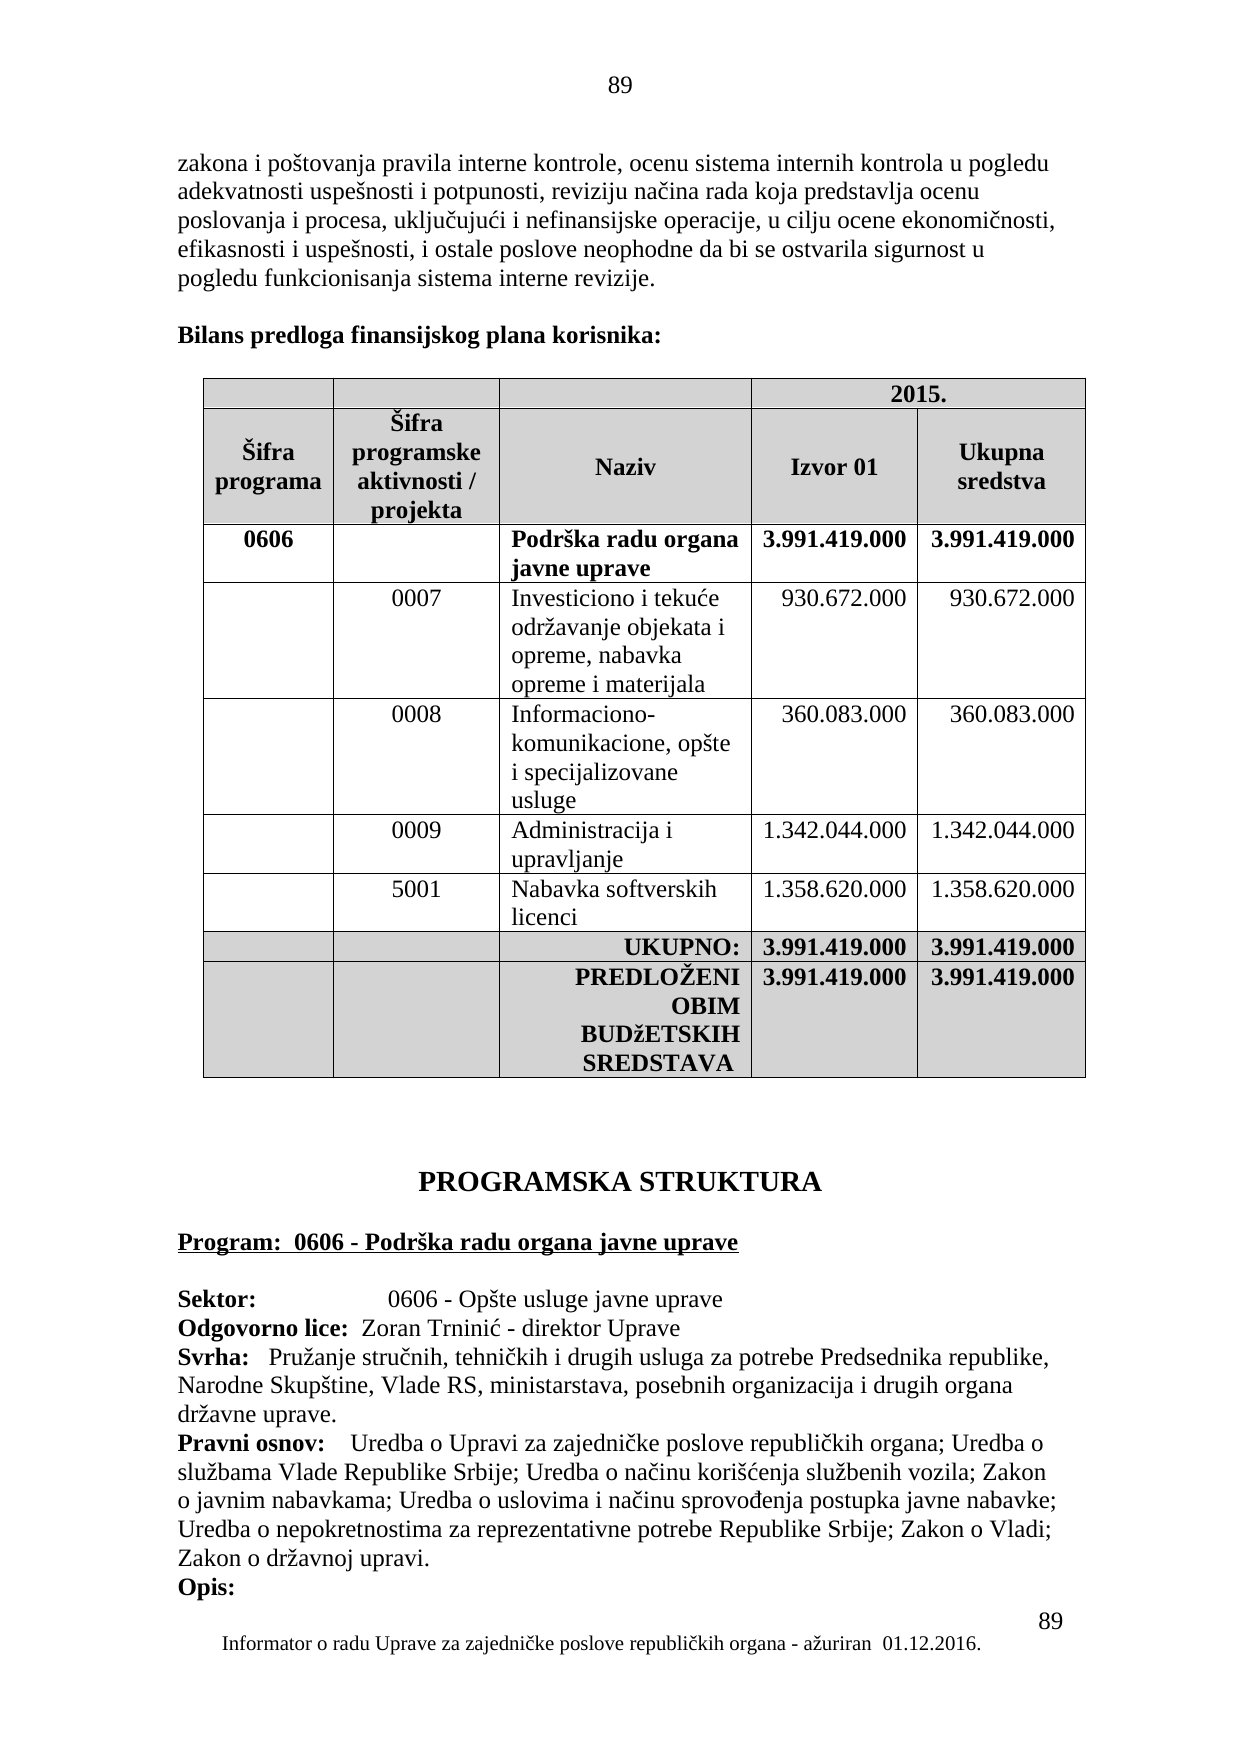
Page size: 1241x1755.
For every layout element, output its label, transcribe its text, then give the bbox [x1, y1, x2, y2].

table_cell 3.991.419.000 [752, 525, 917, 582]
table_cell 3.991.419.000 [918, 932, 1085, 961]
text Program: 0606 - Podrška radu organa javne uprave [177, 1198, 1063, 1255]
table_header [204, 379, 333, 407]
table_cell Naziv [500, 409, 751, 523]
table_cell 1.358.620.000 [918, 874, 1085, 931]
table_cell Ukupna sredstva [918, 409, 1085, 523]
table_cell Šifra programa [204, 409, 333, 523]
table_cell [204, 874, 333, 931]
table_cell [334, 525, 499, 582]
table_cell [334, 932, 499, 961]
table_cell PREDLOŽENI OBIM BUDžETSKIH SREDSTAVA [500, 962, 751, 1077]
table_cell 0008 [334, 699, 499, 814]
table_cell [204, 962, 333, 1077]
table_cell 3.991.419.000 [918, 962, 1085, 1077]
table_cell 360.083.000 [752, 699, 917, 814]
table_cell 3.991.419.000 [752, 932, 917, 961]
table_cell 5001 [334, 874, 499, 931]
table_cell Šifra programske aktivnosti / projekta [334, 409, 499, 523]
table_cell 0007 [334, 583, 499, 698]
table_cell Administracija i upravlјanje [500, 815, 751, 873]
text Sektor: 0606 - Opšte usluge javne uprave Odgovorno lice: Zoran Trninić - direktor Uprave Svrha: Pružanje stručnih, tehničkih i drugih usluga za potrebe Predsednika republike, Narodne Skupštine, Vlade RS, ministarstava, posebnih organizacija i drugih organa državne uprave. Pravni osnov: Uredba o Upravi za zajedničke poslove republičkih organa; Uredba o službama Vlade Republike Srbije; Uredba o načinu korišćenja službenih vozila; Zakon o javnim nabavkama; Uredba o uslovima i načinu sprovođenja postupka javne nabavke; Uredba o nepokretnostima za reprezentativne potrebe Republike Srbije; Zakon o Vladi; Zakon o državnoj upravi. Opis: [177, 1255, 1063, 1600]
table_header [334, 379, 499, 407]
table_cell 3.991.419.000 [752, 962, 917, 1077]
table_cell 0009 [334, 815, 499, 873]
table_cell Investiciono i tekuće održavanje objekata i opreme, nabavka opreme i materijala [500, 583, 751, 698]
table_cell 1.358.620.000 [752, 874, 917, 931]
table_header 2015. [752, 379, 1085, 407]
table_cell 3.991.419.000 [918, 525, 1085, 582]
table_cell 930.672.000 [752, 583, 917, 698]
table_header [500, 379, 751, 407]
table_cell [204, 583, 333, 698]
table_cell [204, 932, 333, 961]
table_cell Izvor 01 [752, 409, 917, 523]
table_cell 1.342.044.000 [752, 815, 917, 873]
table_cell Nabavka softverskih licenci [500, 874, 751, 931]
table_cell Informaciono-komunikacione, opšte i specijalizovane usluge [500, 699, 751, 814]
text PROGRAMSKA STRUKTURA [177, 1164, 1063, 1198]
table_cell [204, 815, 333, 873]
text zakona i poštovanja pravila interne kontrole, ocenu sistema internih kontrola u pogledu adekvatnosti uspešnosti i potpunosti, reviziju načina rada koja predstavlјa ocenu poslovanja i procesa, uklјučujući i nefinansijske operacije, u cilјu ocene ekonomičnosti, efikasnosti i uspešnosti, i ostale poslove neophodne da bi se ostvarila sigurnost u pogledu funkcionisanja sistema interne revizije. Bilans predloga finansijskog plana korisnika: [162, 148, 1063, 349]
table_cell 930.672.000 [918, 583, 1085, 698]
table_cell 0606 [204, 525, 333, 582]
table_cell UKUPNO: [500, 932, 751, 961]
table_cell Podrška radu organa javne uprave [500, 525, 751, 582]
table_cell [204, 699, 333, 814]
table_cell [334, 962, 499, 1077]
table_cell 360.083.000 [918, 699, 1085, 814]
table_cell 1.342.044.000 [918, 815, 1085, 873]
